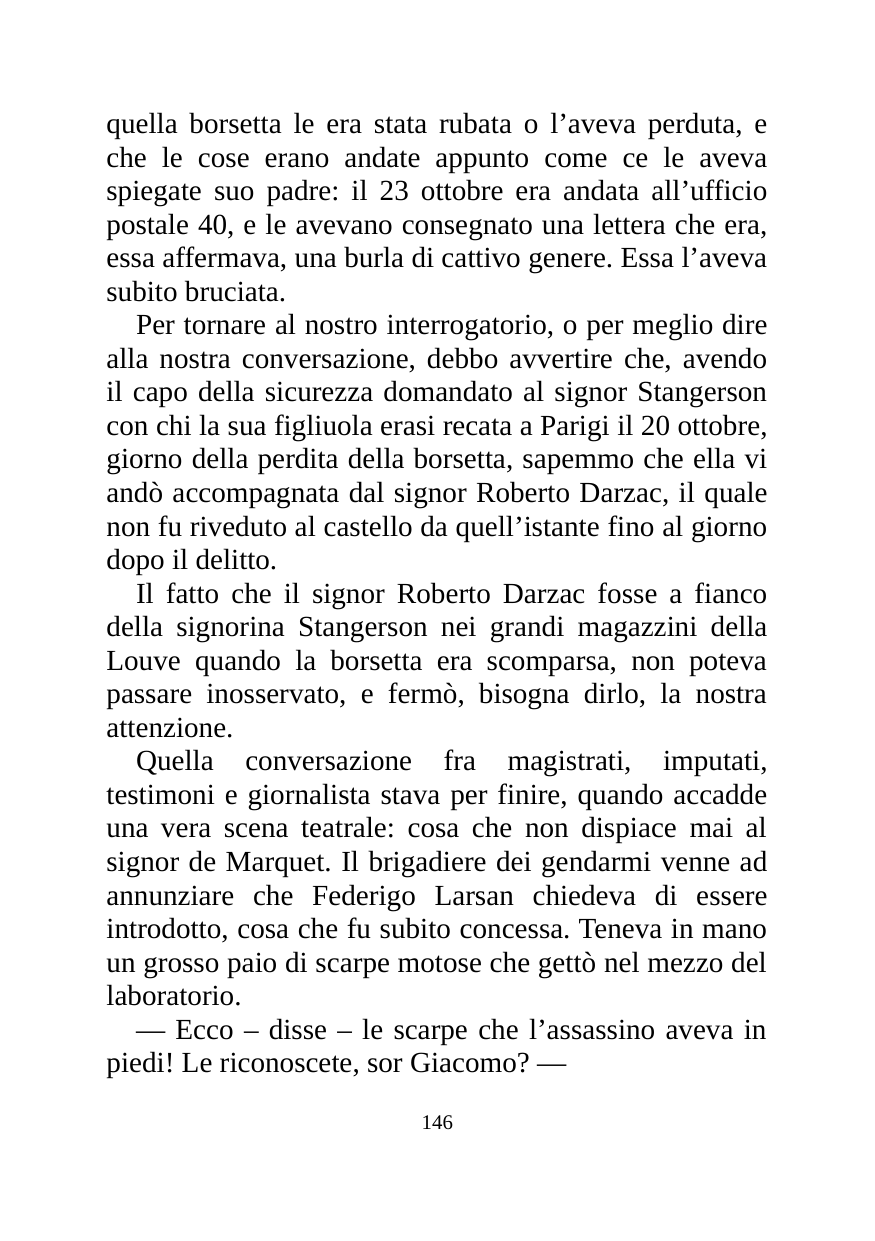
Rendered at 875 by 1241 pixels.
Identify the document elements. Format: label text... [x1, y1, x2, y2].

text quella borsetta le era stata rubata o l’aveva perduta, e che le cose erano andate appunto come ce le aveva spiegate suo padre: il 23 ottobre era andata all’ufficio postale 40, e le avevano consegnato una lettera che era, essa affermava, una burla di cattivo genere. Essa l’aveva subito bruciata. [106, 106, 768, 307]
text — Ecco – disse – le scarpe che l’assassino aveva in piedi! Le riconoscete, sor Giacomo? — [106, 1012, 768, 1079]
text Quella conversazione fra magistrati, imputati, testimoni e giornalista stava per finire, quando accadde una vera scena teatrale: cosa che non dispiace mai al signor de Marquet. Il brigadiere dei gendarmi venne ad annunziare che Federigo Larsan chiedeva di essere introdotto, cosa che fu subito concessa. Teneva in mano un grosso paio di scarpe motose che gettò nel mezzo del laboratorio. [106, 743, 768, 1012]
text Per tornare al nostro interrogatorio, o per meglio dire alla nostra conversazione, debbo avvertire che, avendo il capo della sicurezza domandato al signor Stangerson con chi la sua figliuola erasi recata a Parigi il 20 ottobre, giorno della perdita della borsetta, sapemmo che ella vi andò accompagnata dal signor Roberto Darzac, il quale non fu riveduto al castello da quell’istante fino al giorno dopo il delitto. [106, 307, 768, 576]
text Il fatto che il signor Roberto Darzac fosse a fianco della signorina Stangerson nei grandi magazzini della Louve quando la borsetta era scomparsa, non poteva passare inosservato, e fermò, bisogna dirlo, la nostra attenzione. [106, 576, 768, 743]
